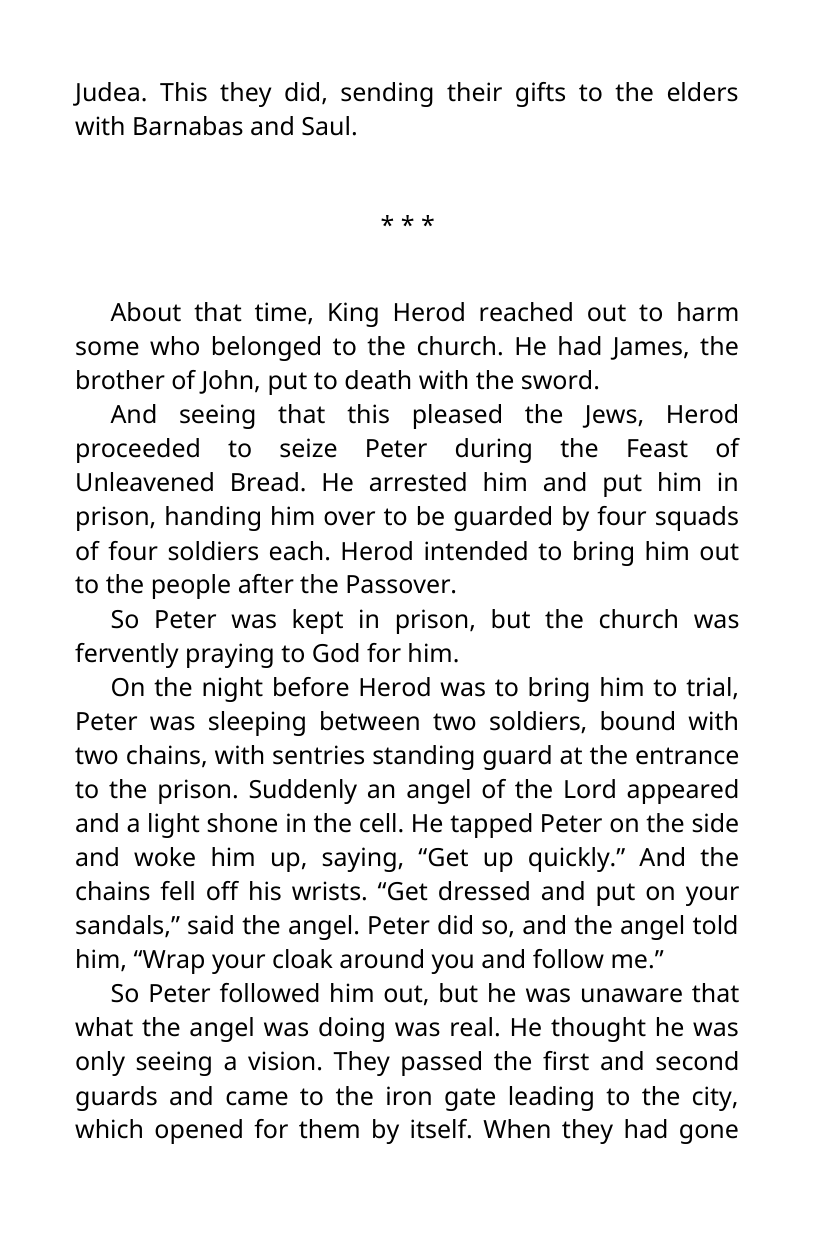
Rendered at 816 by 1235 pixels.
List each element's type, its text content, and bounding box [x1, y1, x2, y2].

text About that time, King Herod reached out to harm some who belonged to the church. He had James, the brother of John, put to death with the sword. [75, 295, 740, 397]
text And seeing that this pleased the Jews, Herod proceeded to seize Peter during the Feast of Unleavened Bread. He arrested him and put him in prison, handing him over to be guarded by four squads of four soldiers each. Herod intended to bring him out to the people after the Passover. [75, 397, 740, 601]
text Judea. This they did, sending their gifts to the elders with Barnabas and Saul. [75, 75, 740, 143]
text On the night before Herod was to bring him to trial, Peter was sleeping between two soldiers, bound with two chains, with sentries standing guard at the entrance to the prison. Suddenly an angel of the Lord appeared and a light shone in the cell. He tapped Peter on the side and woke him up, saying, “Get up quickly.” And the chains fell off his wrists. “Get dressed and put on your sandals,” said the angel. Peter did so, and the angel told him, “Wrap your cloak around you and follow me.” [75, 669, 740, 976]
text So Peter was kept in prison, but the church was fervently praying to God for him. [75, 601, 740, 669]
text * * * [75, 207, 740, 242]
text So Peter followed him out, but he was unaware that what the angel was doing was real. He thought he was only seeing a vision. They passed the first and second guards and came to the iron gate leading to the city, which opened for them by itself. When they had gone [75, 976, 740, 1146]
